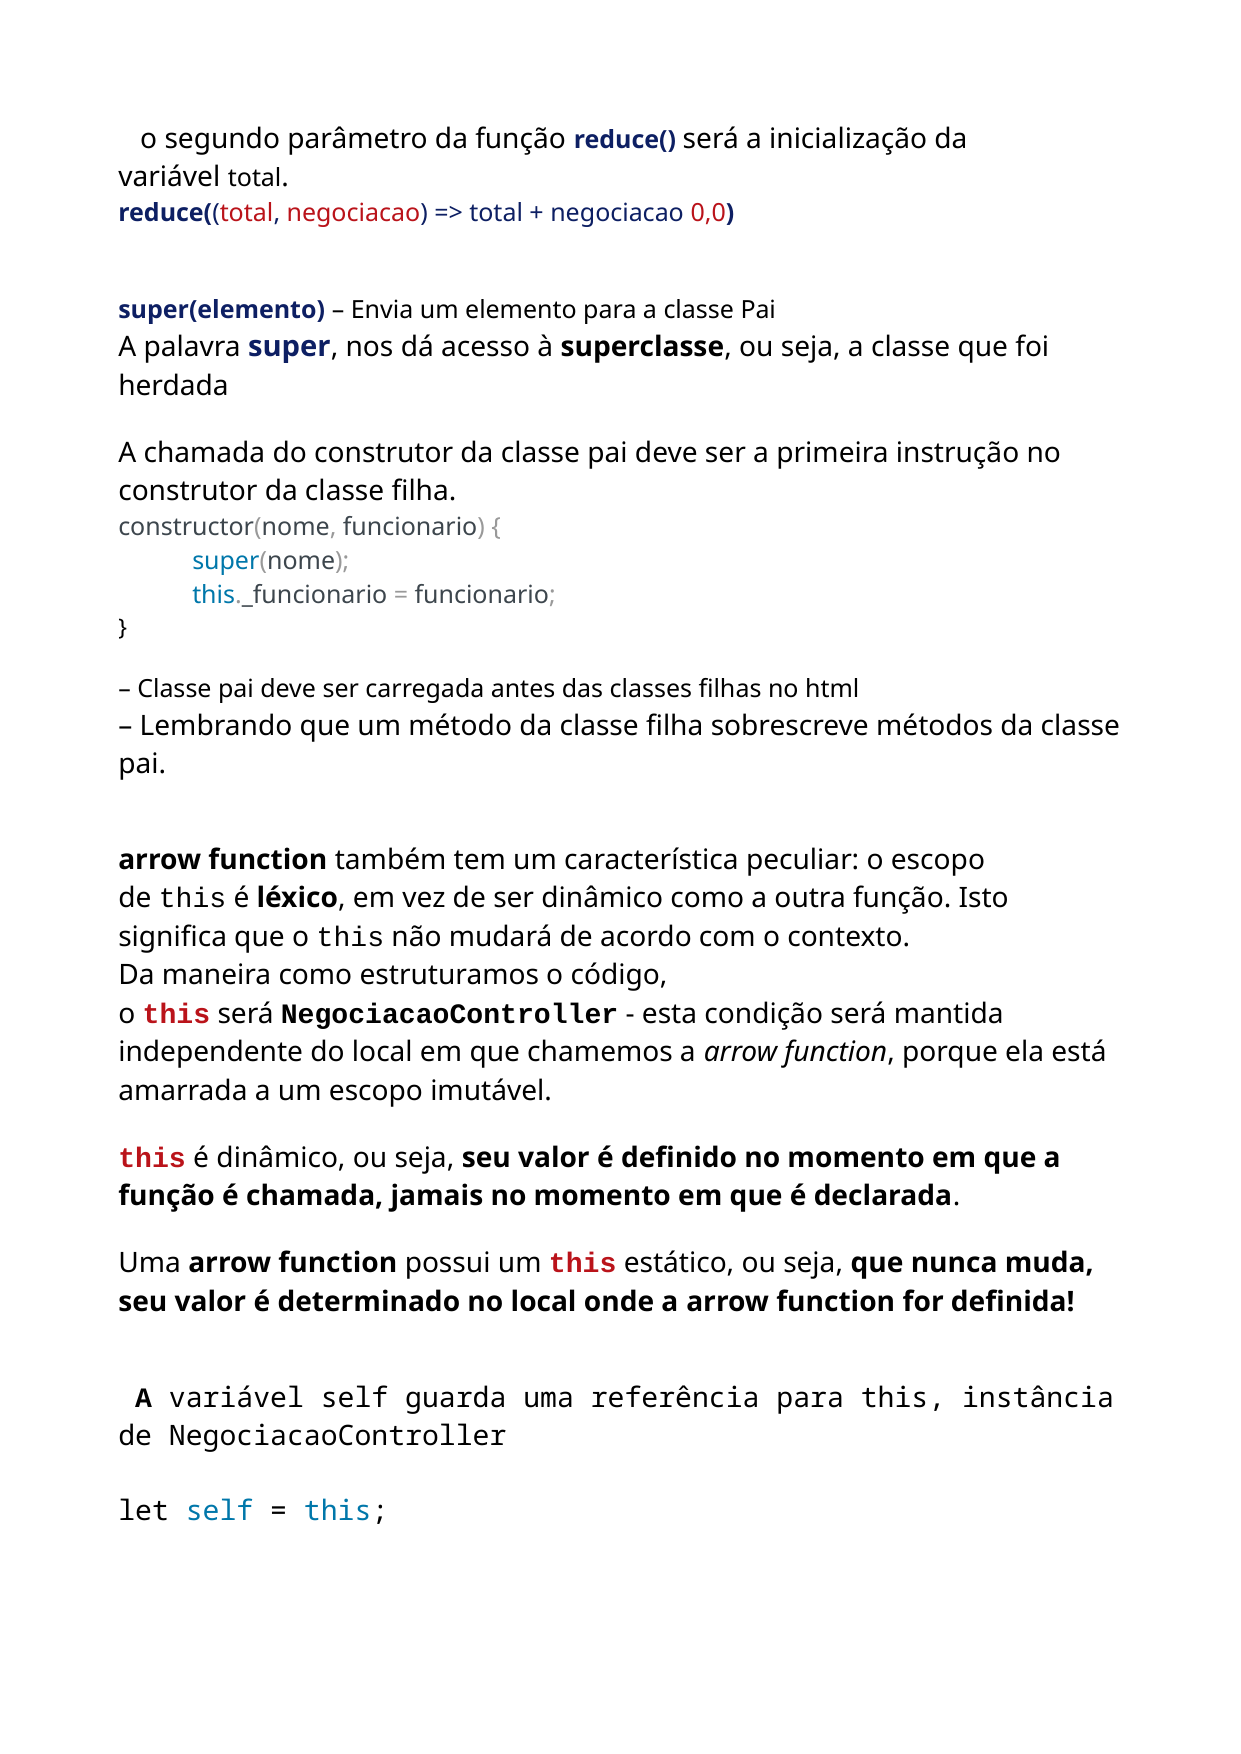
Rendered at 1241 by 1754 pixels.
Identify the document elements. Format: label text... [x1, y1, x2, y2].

text this é dinâmico, ou seja, seu valor é definido no momento em que a função é chamada, jamais no momento em que é declarada. [118, 1137, 1122, 1214]
text } [118, 611, 1122, 642]
text A palavra super, nos dá acesso à superclasse, ou seja, a classe que foi herdada [118, 325, 1122, 403]
text A chamada do construtor da classe pai deve ser a primeira instrução no construtor da classe filha. [118, 432, 1122, 509]
text arrow function também tem um característica peculiar: o escopo de this é léxico, em vez de ser dinâmico como a outra função. Isto significa que o this não mudará de acordo com o contexto. [118, 839, 1122, 954]
text A variável self guarda uma referência para this, instância de NegociacaoController [118, 1377, 1122, 1454]
text reduce((total, negociacao) => total + negociacao 0,0) [118, 195, 1122, 229]
text super(elemento) – Envia um elemento para a classe Pai [118, 291, 1122, 325]
text let self = this; [118, 1454, 1122, 1528]
text constructor(nome, funcionario) { [118, 509, 1122, 543]
text – Classe pai deve ser carregada antes das classes filhas no html [118, 671, 1122, 705]
text – Lembrando que um método da classe filha sobrescreve métodos da classe pai. [118, 705, 1122, 782]
text o segundo parâmetro da função reduce() será a inicialização da variável total. [118, 118, 1122, 195]
text this._funcionario = funcionario; [118, 577, 1122, 611]
text Uma arrow function possui um this estático, ou seja, que nunca muda, seu valor é determinado no local onde a arrow function for definida! [118, 1242, 1122, 1319]
text super(nome); [118, 543, 1122, 577]
text Da maneira como estruturamos o código, o this será NegociacaoController - esta condição será mantida independente do local em que chamemos a arrow function, porque ela está amarrada a um escopo imutável. [118, 954, 1122, 1108]
